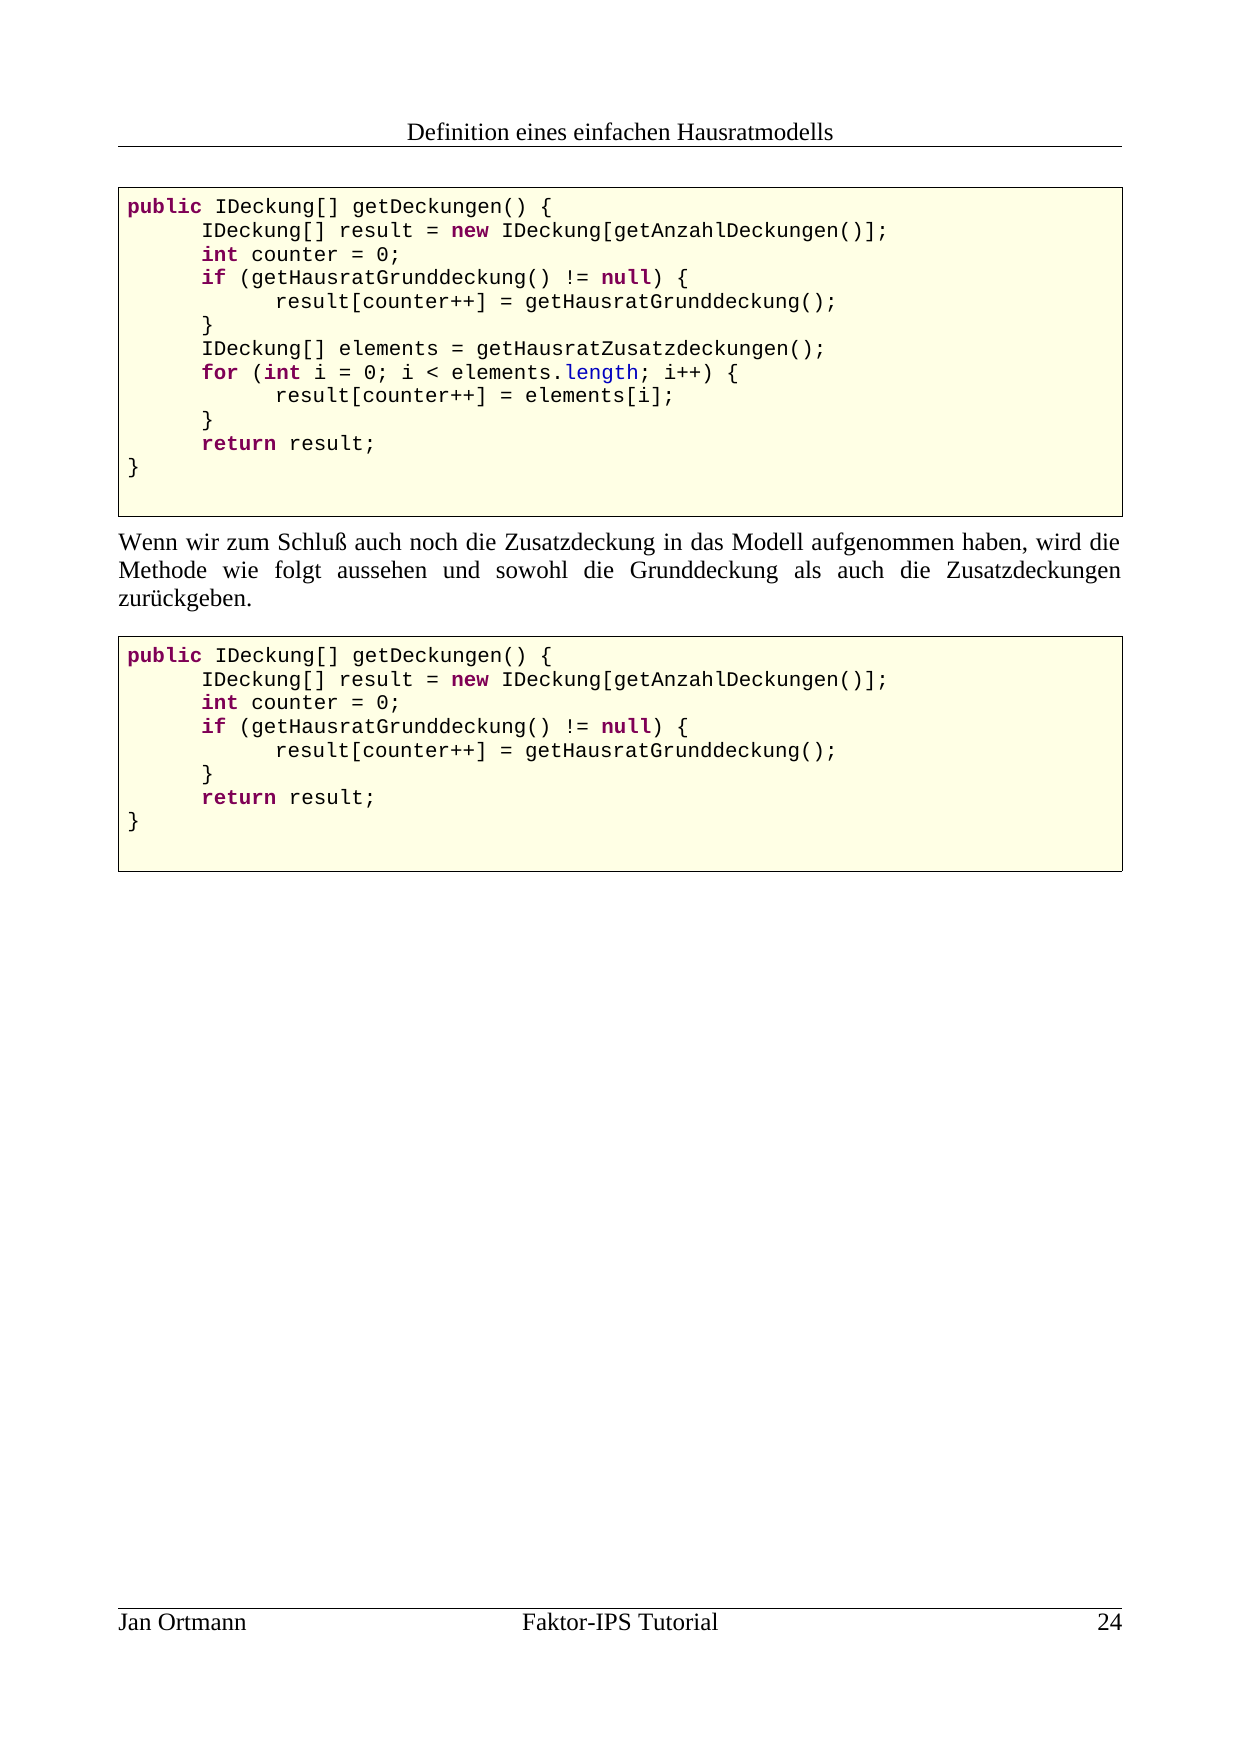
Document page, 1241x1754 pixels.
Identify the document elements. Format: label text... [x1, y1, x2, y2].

text IDeckung[] result = new IDeckung[getAnzahlDeckungen()]; [127, 669, 1113, 692]
text Wenn wir zum Schluß auch noch die Zusatzdeckung in das Modell aufgenommen haben, wird die Methode wie folgt aussehen und sowohl die Grunddeckung als auch die Zusatzdeckungen zurückgeben. [118, 517, 1122, 612]
text public IDeckung[] getDeckungen() { [127, 645, 1113, 669]
text } [127, 409, 1113, 433]
text result[counter++] = getHausratGrunddeckung(); [127, 291, 1113, 314]
text public IDeckung[] getDeckungen() { [127, 196, 1113, 220]
text if (getHausratGrunddeckung() != null) { [127, 267, 1113, 291]
text result[counter++] = getHausratGrunddeckung(); [127, 739, 1113, 763]
text result[counter++] = elements[i]; [127, 385, 1113, 409]
text } [127, 314, 1113, 338]
text return result; [127, 433, 1113, 456]
text return result; [127, 787, 1113, 811]
text if (getHausratGrunddeckung() != null) { [127, 716, 1113, 739]
text int counter = 0; [127, 692, 1113, 716]
text [119, 188, 1122, 516]
text [118, 175, 1122, 187]
text } [127, 811, 1113, 834]
text IDeckung[] result = new IDeckung[getAnzahlDeckungen()]; [127, 220, 1113, 243]
text IDeckung[] elements = getHausratZusatzdeckungen(); [127, 338, 1113, 362]
text for (int i = 0; i < elements.length; i++) { [127, 362, 1113, 385]
text } [127, 763, 1113, 787]
text int counter = 0; [127, 243, 1113, 267]
text } [127, 456, 1113, 480]
